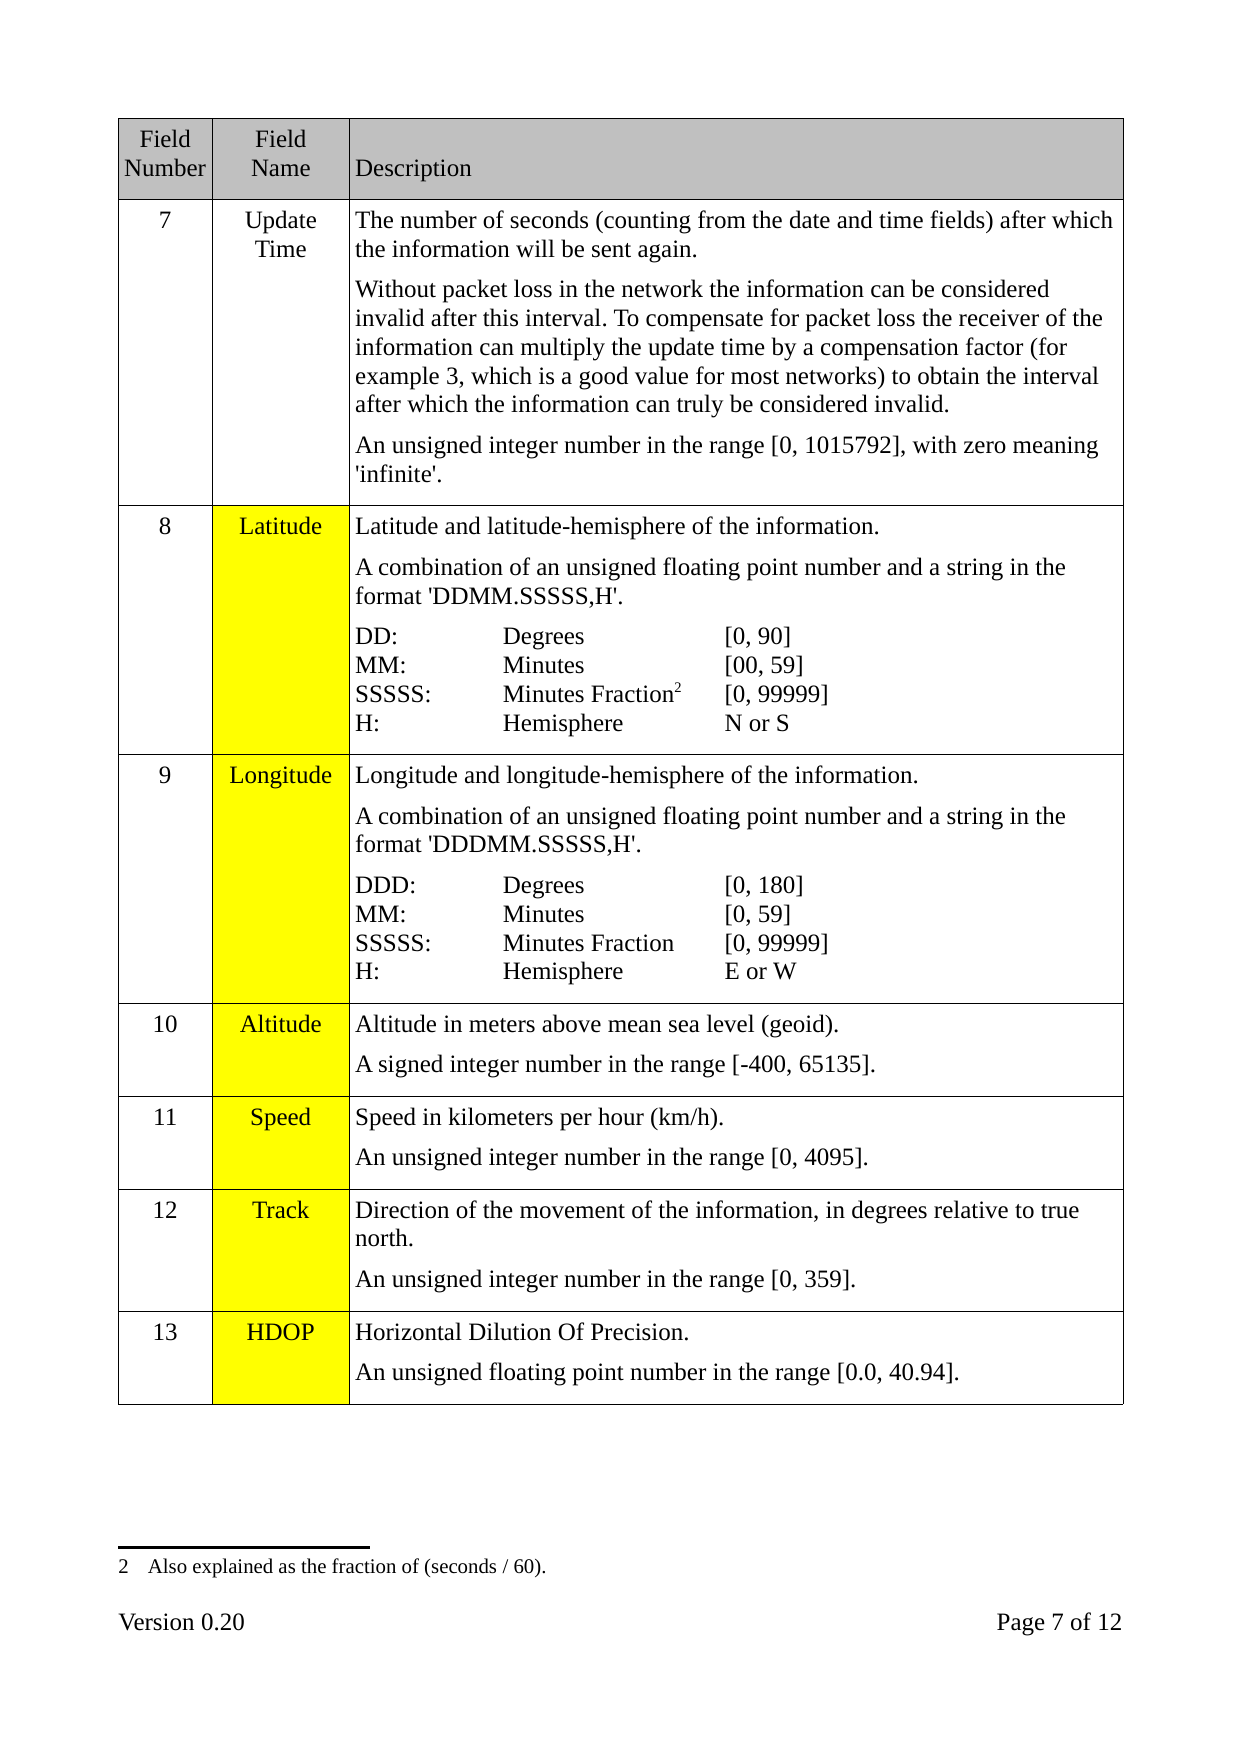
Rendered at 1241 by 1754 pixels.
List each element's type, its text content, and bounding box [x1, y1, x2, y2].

table_cell Longitude and longitude‑hemisphere of the information. A combination of an unsigned floating point number and a string in the format 'DDDMM.SSSSS,H'. DDD: Degrees [0, 180] MM: Minutes [0, 59] SSSSS: Minutes Fraction [0, 99999] H: Hemisphere E or W [350, 755, 1123, 1003]
table_cell Latitude [213, 506, 349, 754]
table_cell Altitude in meters above mean sea level (geoid). A signed integer number in the range [-400, 65135]. [350, 1004, 1123, 1096]
table_cell 8 [119, 506, 212, 754]
table_cell 11 [119, 1097, 212, 1189]
table_cell Altitude [213, 1004, 349, 1096]
table_cell Horizontal Dilution Of Precision. An unsigned floating point number in the range [0.0, 40.94]. [350, 1312, 1123, 1404]
table_cell Track [213, 1190, 349, 1311]
table_cell Latitude and latitude‑hemisphere of the information. A combination of an unsigned floating point number and a string in the format 'DDMM.SSSSS,H'. DD: Degrees [0, 90] MM: Minutes [00, 59] SSSSS: Minutes Fraction [0, 99999] H: Hemisphere N or S [350, 506, 1123, 754]
table_cell Longitude [213, 755, 349, 1003]
table_cell HDOP [213, 1312, 349, 1404]
table_cell Speed in kilometers per hour (km/h). An unsigned integer number in the range [0, 4095]. [350, 1097, 1123, 1189]
table_header Field Number [119, 119, 212, 199]
table_cell 13 [119, 1312, 212, 1404]
table_cell 9 [119, 755, 212, 1003]
table_cell Direction of the movement of the information, in degrees relative to true north. An unsigned integer number in the range [0, 359]. [350, 1190, 1123, 1311]
table_header Field Name [213, 119, 349, 199]
table_header Description [350, 119, 1123, 199]
table_cell The number of seconds (counting from the date and time fields) after which the information will be sent again. Without packet loss in the network the information can be considered invalid after this interval. To compensate for packet loss the receiver of the information can multiply the update time by a compensation factor (for example 3, which is a good value for most networks) to obtain the interval after which the information can truly be considered invalid. An unsigned integer number in the range [0, 1015792], with zero meaning 'infinite'. [350, 200, 1123, 505]
table_cell 10 [119, 1004, 212, 1096]
table_cell Update Time [213, 200, 349, 505]
table_cell 7 [119, 200, 212, 505]
table_cell 12 [119, 1190, 212, 1311]
table_cell Speed [213, 1097, 349, 1189]
